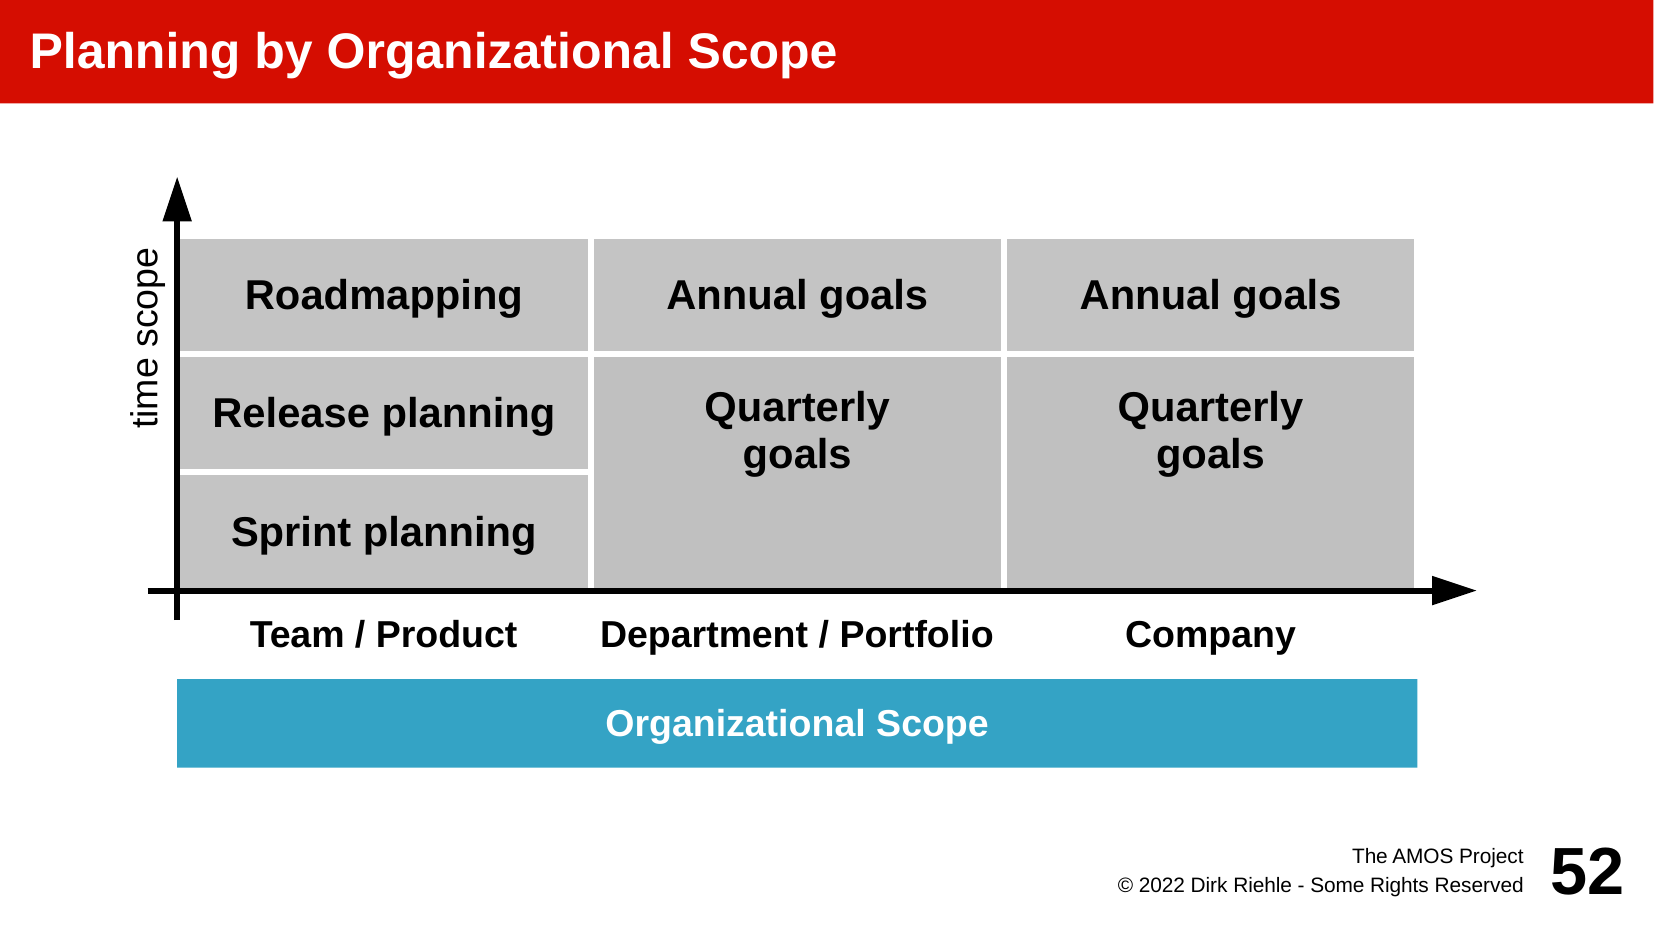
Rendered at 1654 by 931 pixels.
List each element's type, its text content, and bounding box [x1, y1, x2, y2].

text_box Quarterly goals [1003, 355, 1418, 588]
text_box Quarterly goals [591, 355, 1003, 588]
text_box Department / Portfolio [590, 590, 1003, 680]
text_box Team / Product [177, 590, 590, 680]
text_box Sprint planning [180, 473, 591, 588]
text_box Roadmapping [180, 236, 590, 355]
text_box Annual goals [1003, 236, 1418, 355]
text_box time scope [118, 236, 178, 473]
title Planning by Organizational Scope [0, 0, 1654, 104]
text_box Release planning [180, 355, 591, 473]
text_box Annual goals [590, 236, 1003, 355]
text_box Organizational Scope [177, 680, 1418, 768]
text_box Company [1003, 590, 1418, 680]
